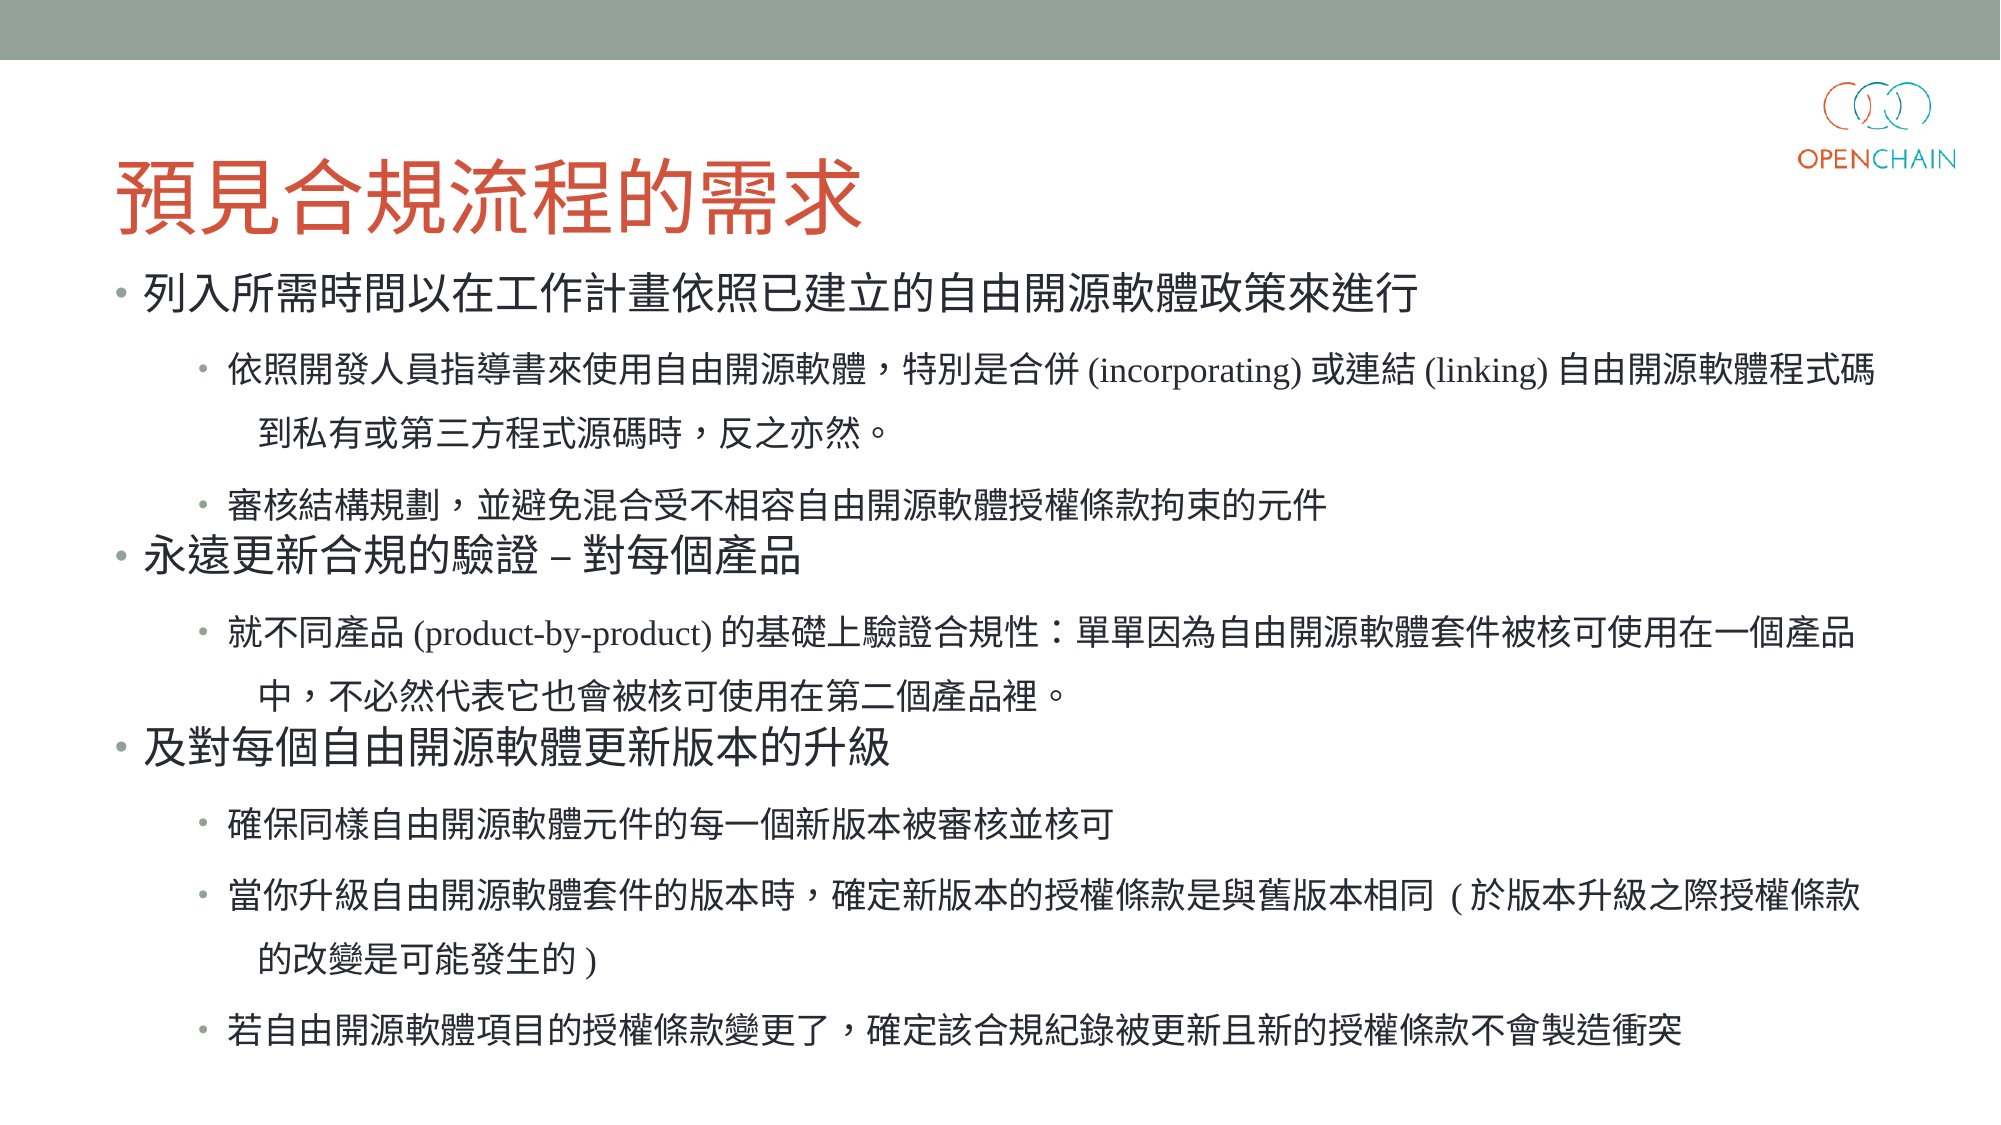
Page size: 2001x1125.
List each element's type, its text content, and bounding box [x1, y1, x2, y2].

title 預見合規流程的需求 [99, 87, 1900, 251]
list 列入所需時間以在工作計畫依照已建立的自由開源軟體政策來進行 依照開發人員指導書來使用自由開源軟體，特別是合併(incorporating)或連結(linking)自由開源軟體程式碼到私有或第三方程式源碼時，反之亦然。 審核結構規劃，並避免混合受不相容自由開源軟體授權條款拘束的元件 永遠更新合規的驗證 – 對每個產品 就不同產品(product-by-product)的基礎上驗證合規性：單單因為自由開源軟體套件被核可使用在一個產品中，不必然代表它也會被核可使用在第二個產品裡。 及對每個自由開源軟體更新版本的升級 確保同樣自由開源軟體元件的每一個新版本被審核並核可 當你升級自由開源軟體套件的版本時，確定新版本的授權條款是與舊版本相同 (於版本升級之際授權條款的改變是可能發生的) 若自由開源軟體項目的授權條款變更了，確定該合規紀錄被更新且新的授權條款不會製造衝突 [99, 263, 1900, 1064]
